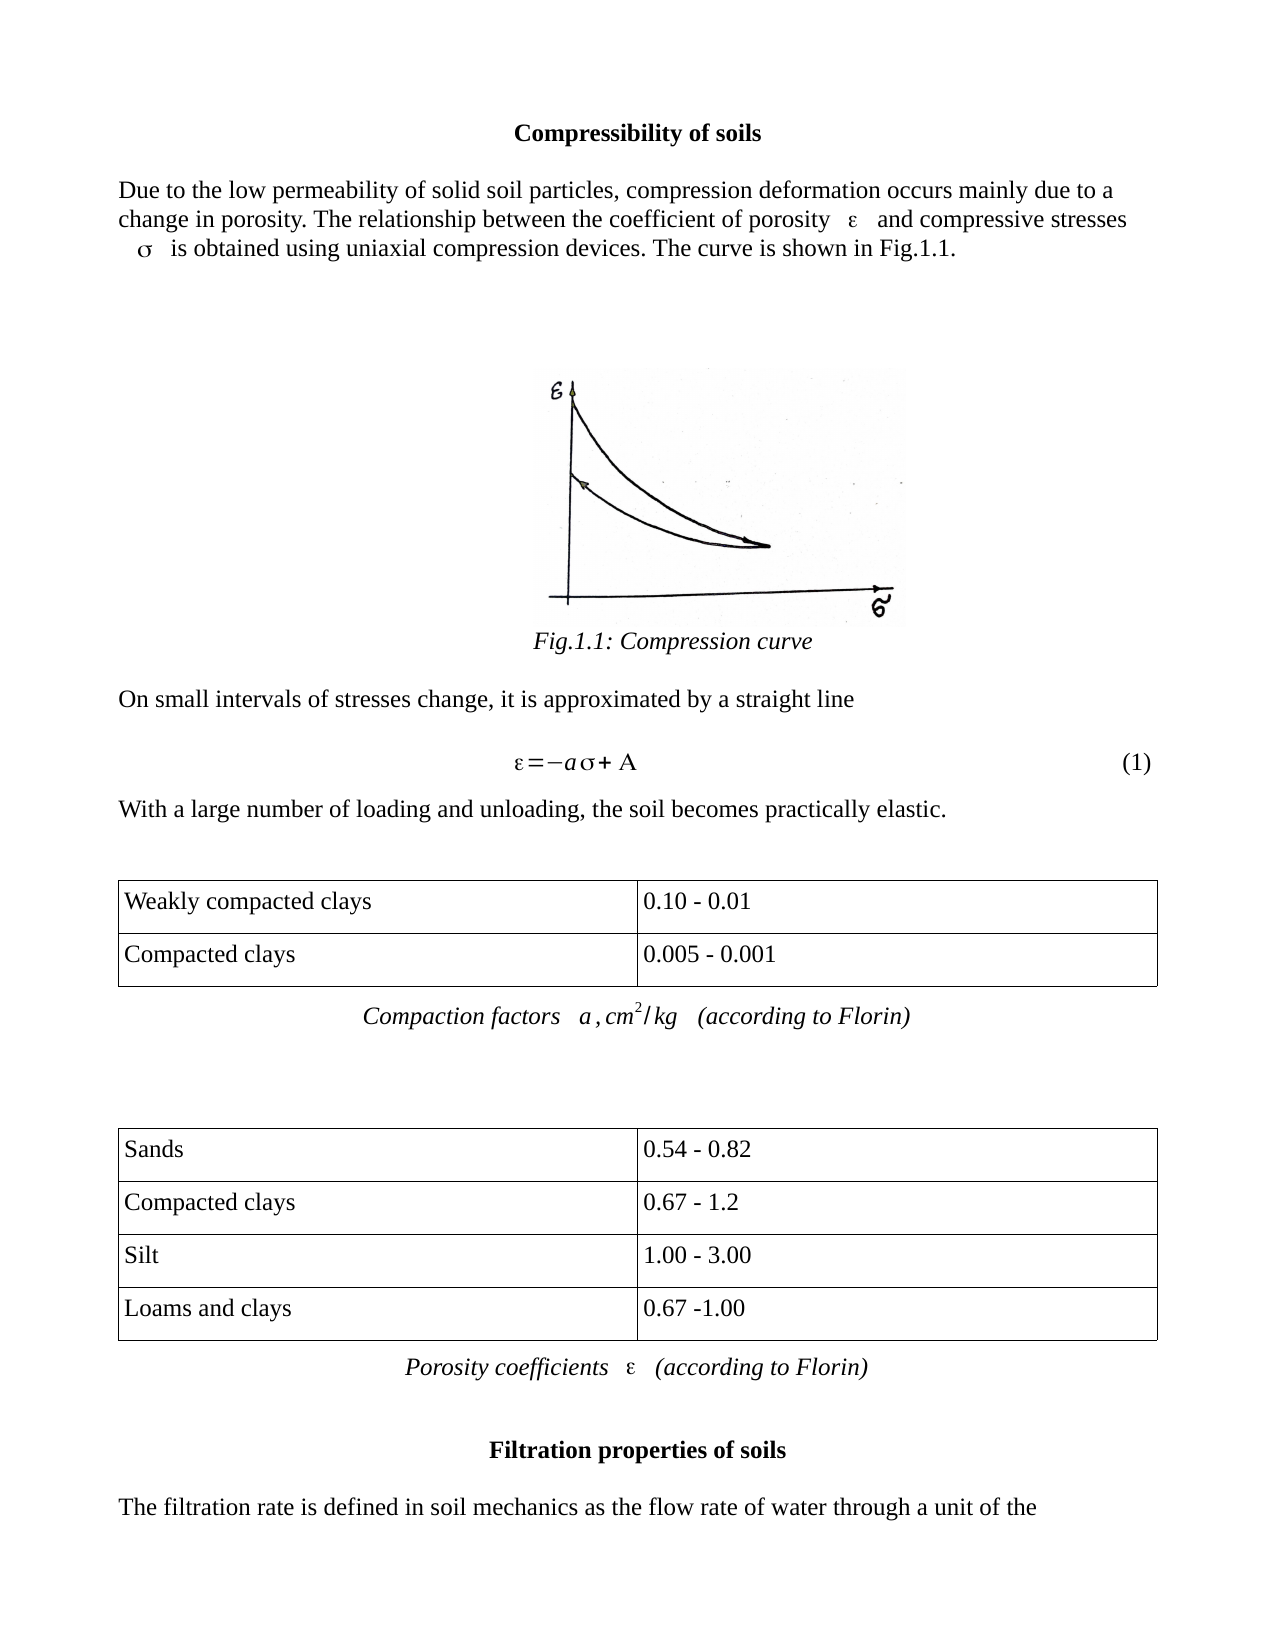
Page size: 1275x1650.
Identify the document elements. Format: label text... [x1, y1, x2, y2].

text On small intervals of stresses change, it is approximated by a straight line [118, 684, 1157, 712]
table_cell 0.005 - 0.001 [638, 934, 1157, 986]
table_header Weakly compacted clays [119, 881, 637, 933]
table_header [118, 741, 1041, 794]
text Filtration properties of soils [118, 1435, 1157, 1463]
table_header 0.10 - 0.01 [638, 881, 1157, 933]
text Due to the low permeability of solid soil particles, compression deformation occurs mainly due to a change in porosity. The relationship between the coefficient of porosityand compressive stresses is obtained using uniaxial compression devices. The curve is shown in Fig.1.1. [118, 176, 1157, 262]
table_cell Compacted clays [119, 1182, 637, 1234]
table_cell Compacted clays [119, 934, 637, 986]
table_cell 0.67 -1.00 [638, 1288, 1157, 1339]
text Compaction factors(according to Florin) [118, 998, 1157, 1029]
table_cell Silt [119, 1235, 637, 1287]
table_cell Loams and clays [119, 1288, 637, 1339]
table_header Sands [119, 1129, 637, 1181]
table_cell 0.67 - 1.2 [638, 1182, 1157, 1234]
text Fig.1.1: Compression curve [533, 627, 906, 655]
text The filtration rate is defined in soil mechanics as the flow rate of water through a unit of the [118, 1492, 1157, 1521]
text Porosity coefficients(according to Florin) [118, 1352, 1157, 1381]
text Compressibility of soils [118, 118, 1157, 147]
table_header 0.54 - 0.82 [638, 1129, 1157, 1181]
table_header (1) [1041, 741, 1157, 794]
table_cell 1.00 - 3.00 [638, 1235, 1157, 1287]
picture [533, 368, 906, 627]
text With a large number of loading and unloading, the soil becomes practically elastic. [118, 794, 1157, 823]
